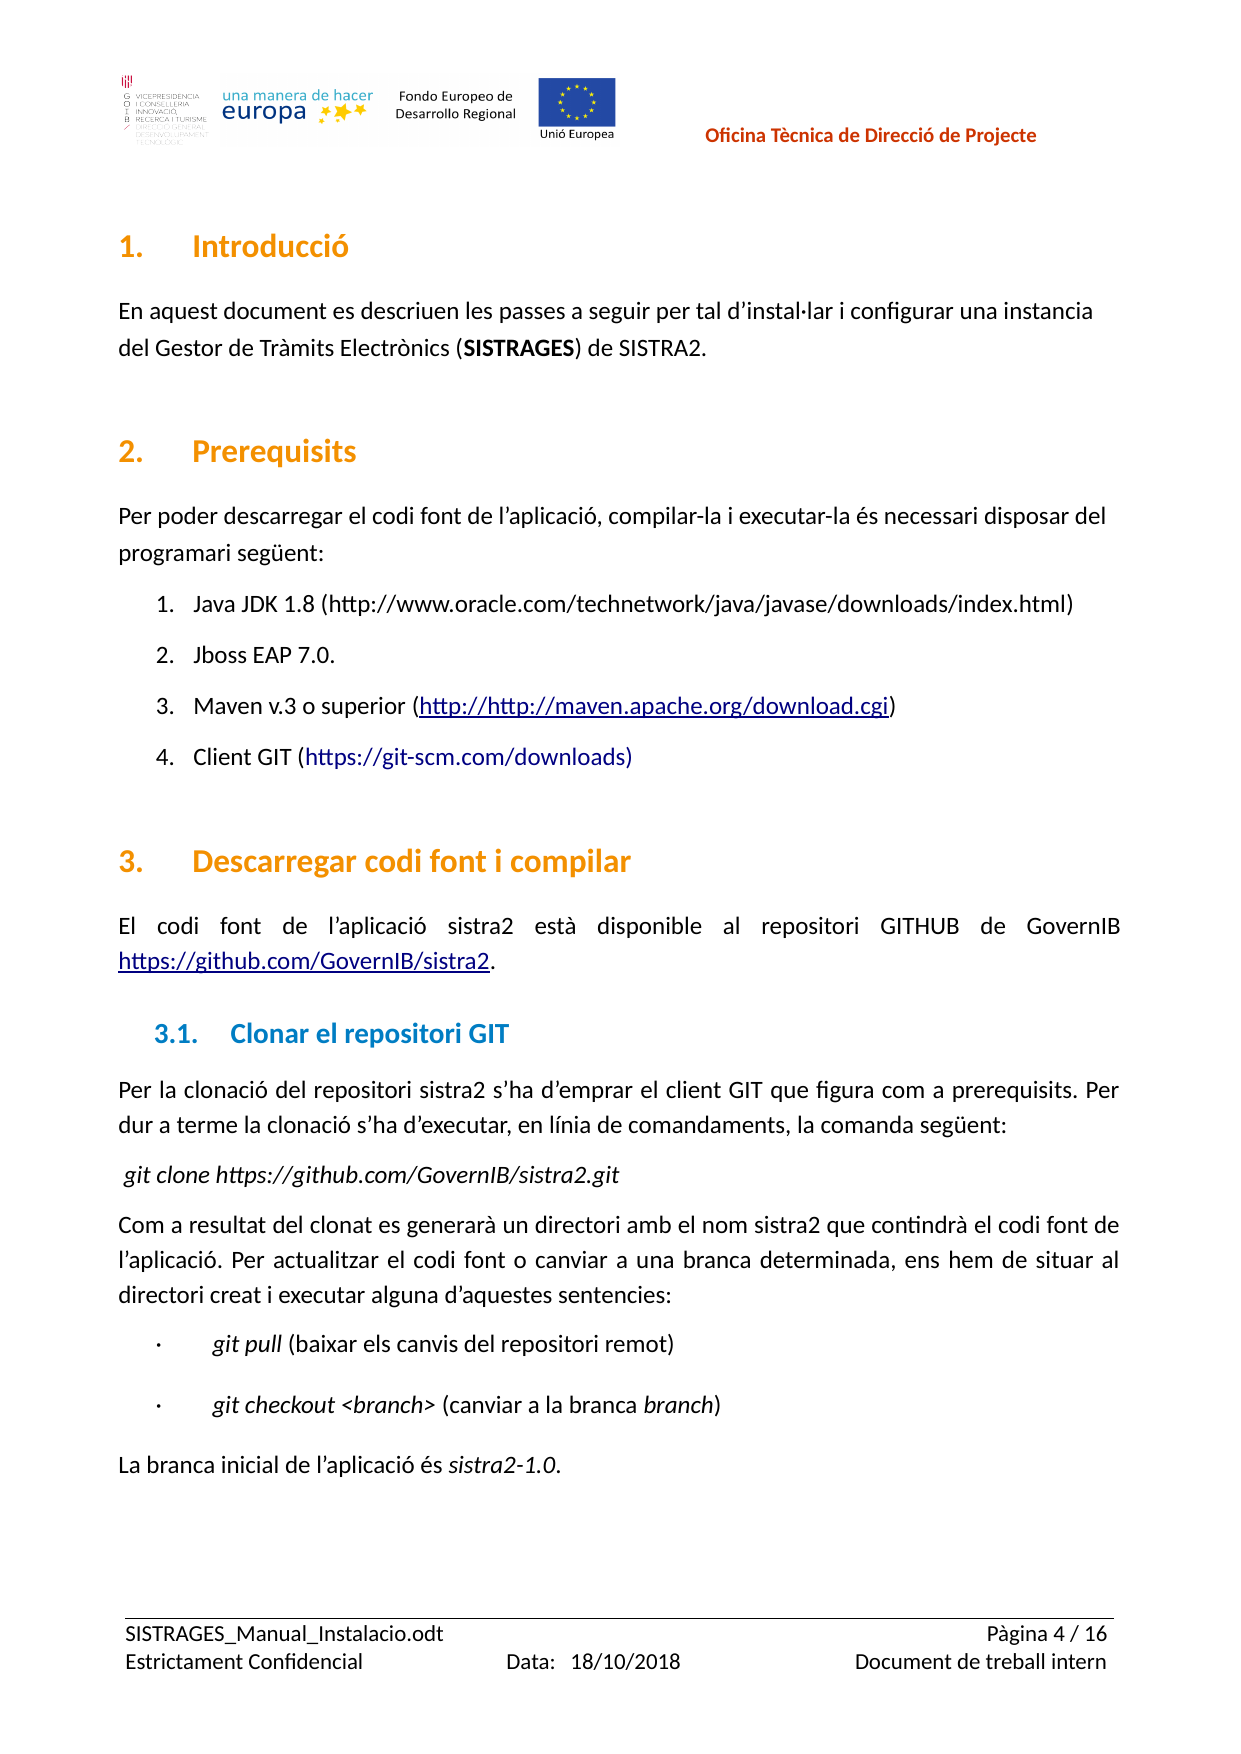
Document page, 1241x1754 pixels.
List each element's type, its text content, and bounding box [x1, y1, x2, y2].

text · git checkout <branch> (canviar a la branca branch) [155, 1389, 1122, 1419]
list Jboss EAP 7.0. [156, 639, 1122, 670]
list Client GIT (https://git-scm.com/downloads) [156, 742, 1122, 772]
list Maven v.3 o superior (http://http://maven.apache.org/download.cgi) [156, 690, 1122, 721]
text Per la clonació del repositori sistra2 s’ha d’emprar el client GIT que figura com a prerequisits. Per dur a terme la clonació s’ha d’executar, en línia de comandaments, la comanda següent: [118, 1075, 1122, 1140]
subtitle Introducció [118, 225, 1122, 266]
subtitle Clonar el repositori GIT [153, 1015, 1122, 1051]
subtitle Prerequisits [118, 430, 1122, 471]
subtitle Descarregar codi font i compilar [118, 840, 1122, 881]
list Java JDK 1.8 (http://www.oracle.com/technetwork/java/javase/downloads/index.html) [156, 588, 1122, 619]
text El codi font de l’aplicació sistra2 està disponible al repositori GITHUB de GovernIB https://github.com/GovernIB/sistra2. [118, 910, 1122, 976]
text Com a resultat del clonat es generarà un directori amb el nom sistra2 que contindrà el codi font de l’aplicació. Per actualitzar el codi font o canviar a una branca determinada, ens hem de situar al directori creat i executar alguna d’aquestes sentencies: [118, 1209, 1122, 1309]
text La branca inicial de l’aplicació és sistra2-1.0. [118, 1449, 1122, 1479]
text Per poder descarregar el codi font de l’aplicació, compilar-la i executar-la és necessari disposar del programari següent: [118, 500, 1122, 567]
picture [219, 73, 621, 147]
picture [118, 73, 213, 147]
text git clone https://github.com/GovernIB/sistra2.git [118, 1159, 1122, 1190]
text En aquest document es descriuen les passes a seguir per tal d’instal·lar i configurar una instancia del Gestor de Tràmits Electrònics (SISTRAGES) de SISTRA2. [118, 295, 1122, 362]
text · git pull (baixar els canvis del repositori remot) [155, 1328, 1122, 1359]
